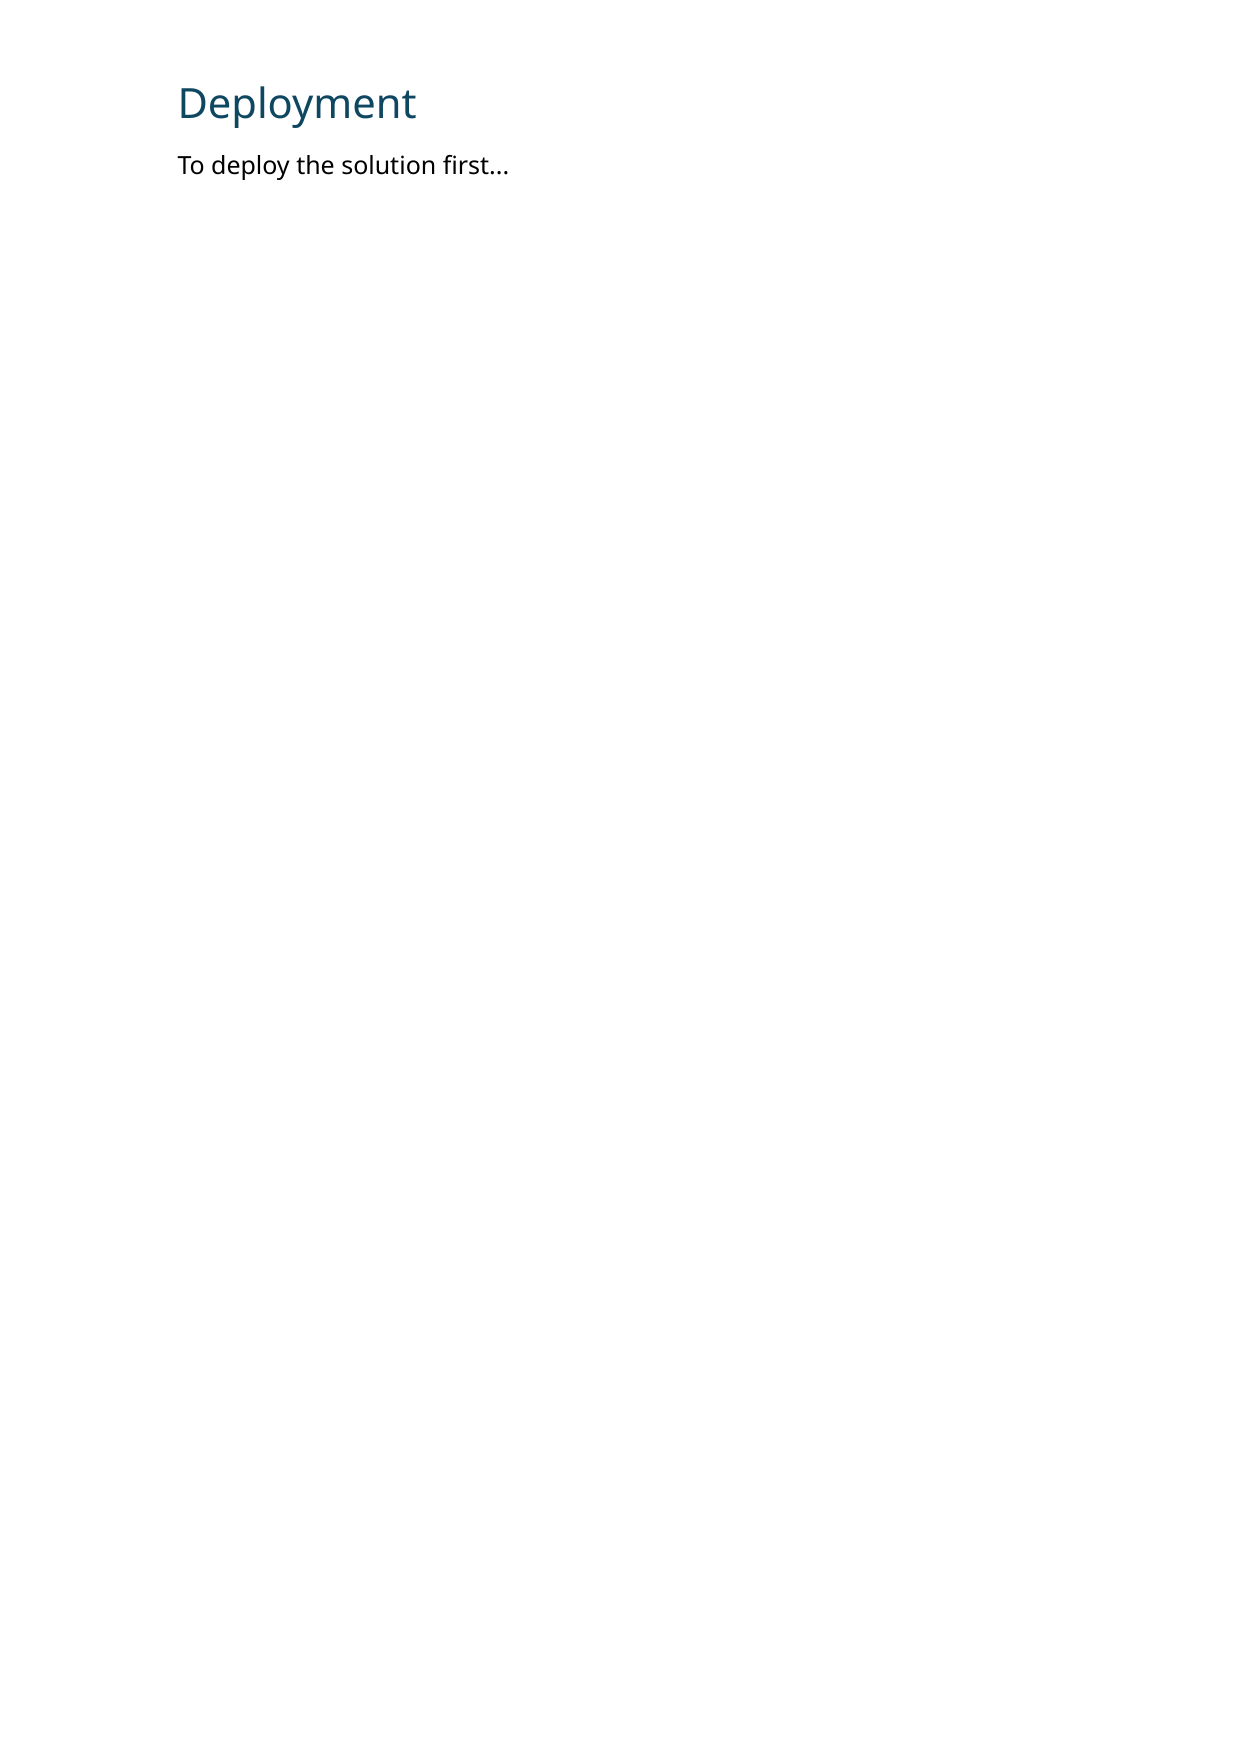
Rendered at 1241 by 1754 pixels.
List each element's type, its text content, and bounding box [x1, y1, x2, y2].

subtitle Deployment [177, 74, 1063, 131]
text To deploy the solution first... [177, 147, 1063, 181]
